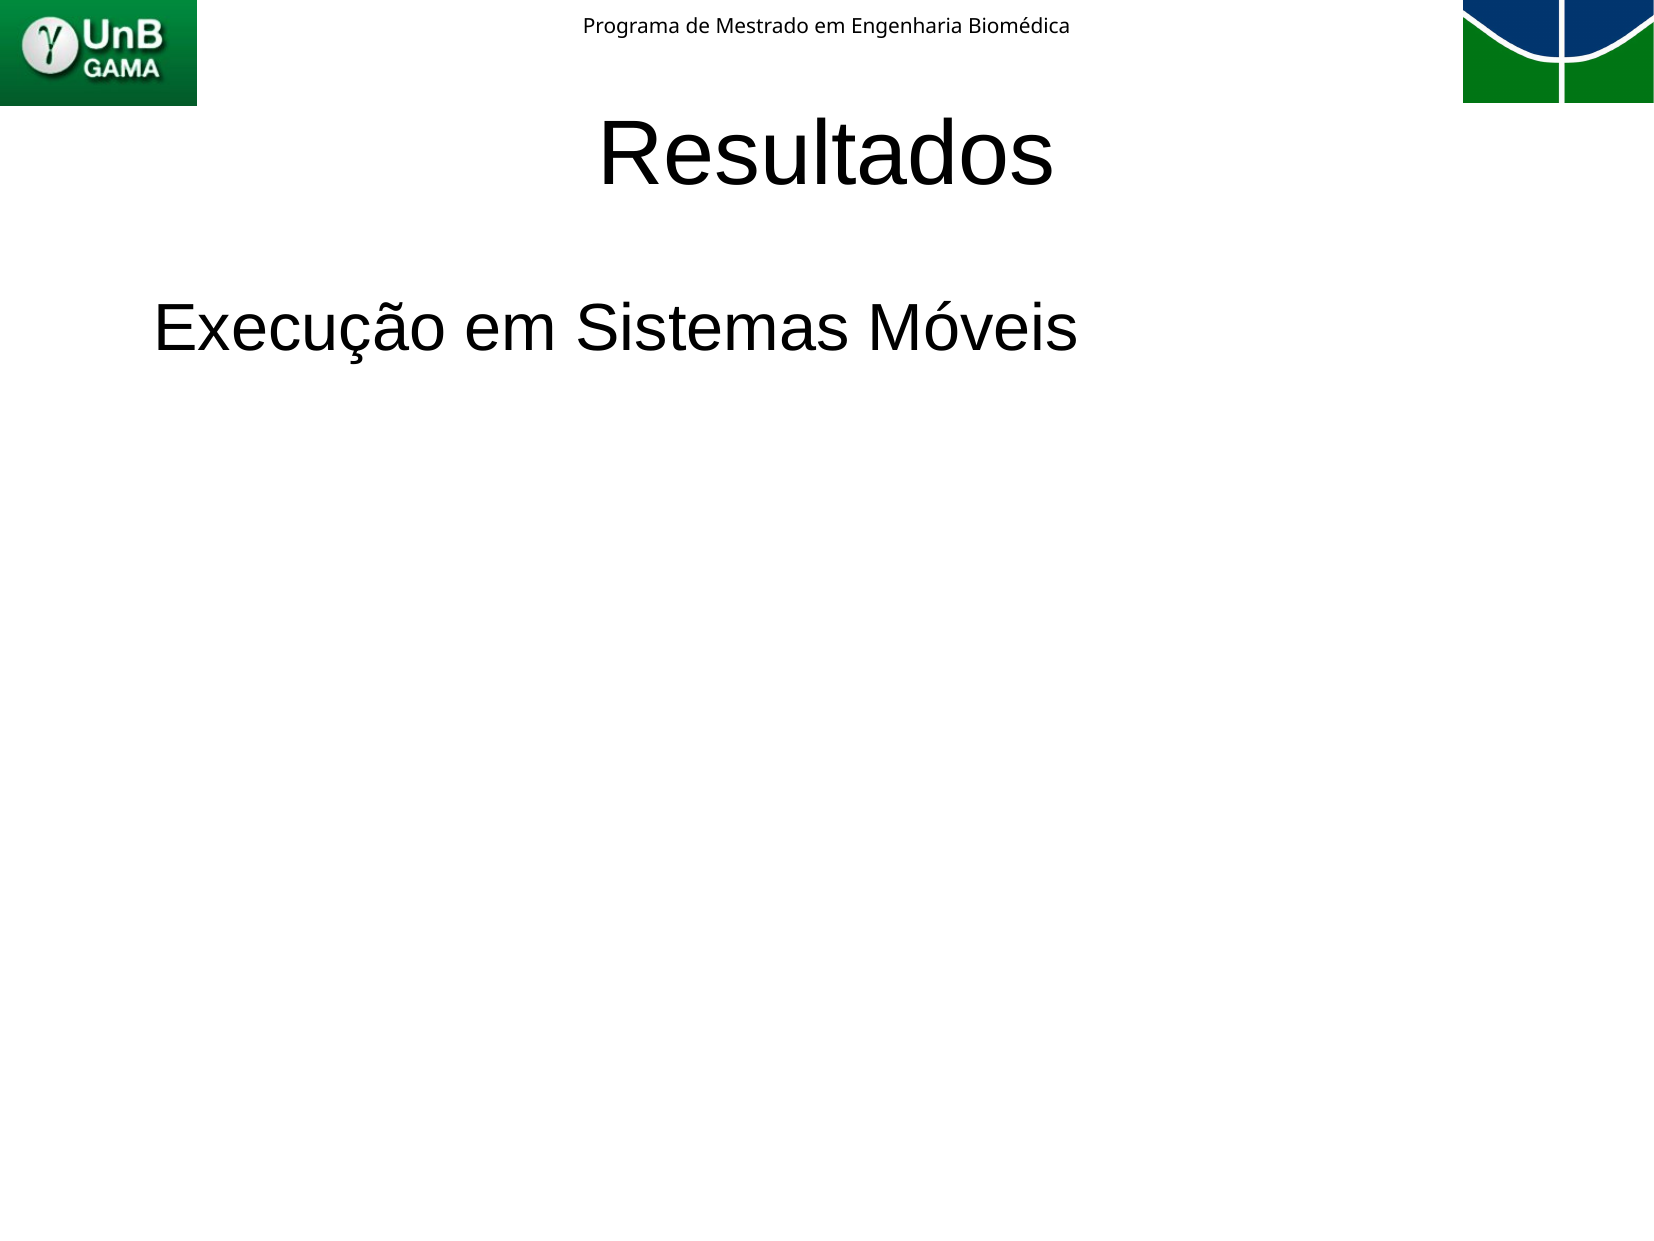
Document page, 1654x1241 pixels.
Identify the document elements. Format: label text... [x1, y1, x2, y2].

picture [0, 0, 197, 106]
title Resultados [82, 49, 1571, 257]
picture [1463, 0, 1654, 103]
list Execução em Sistemas Móveis [82, 290, 1571, 1010]
